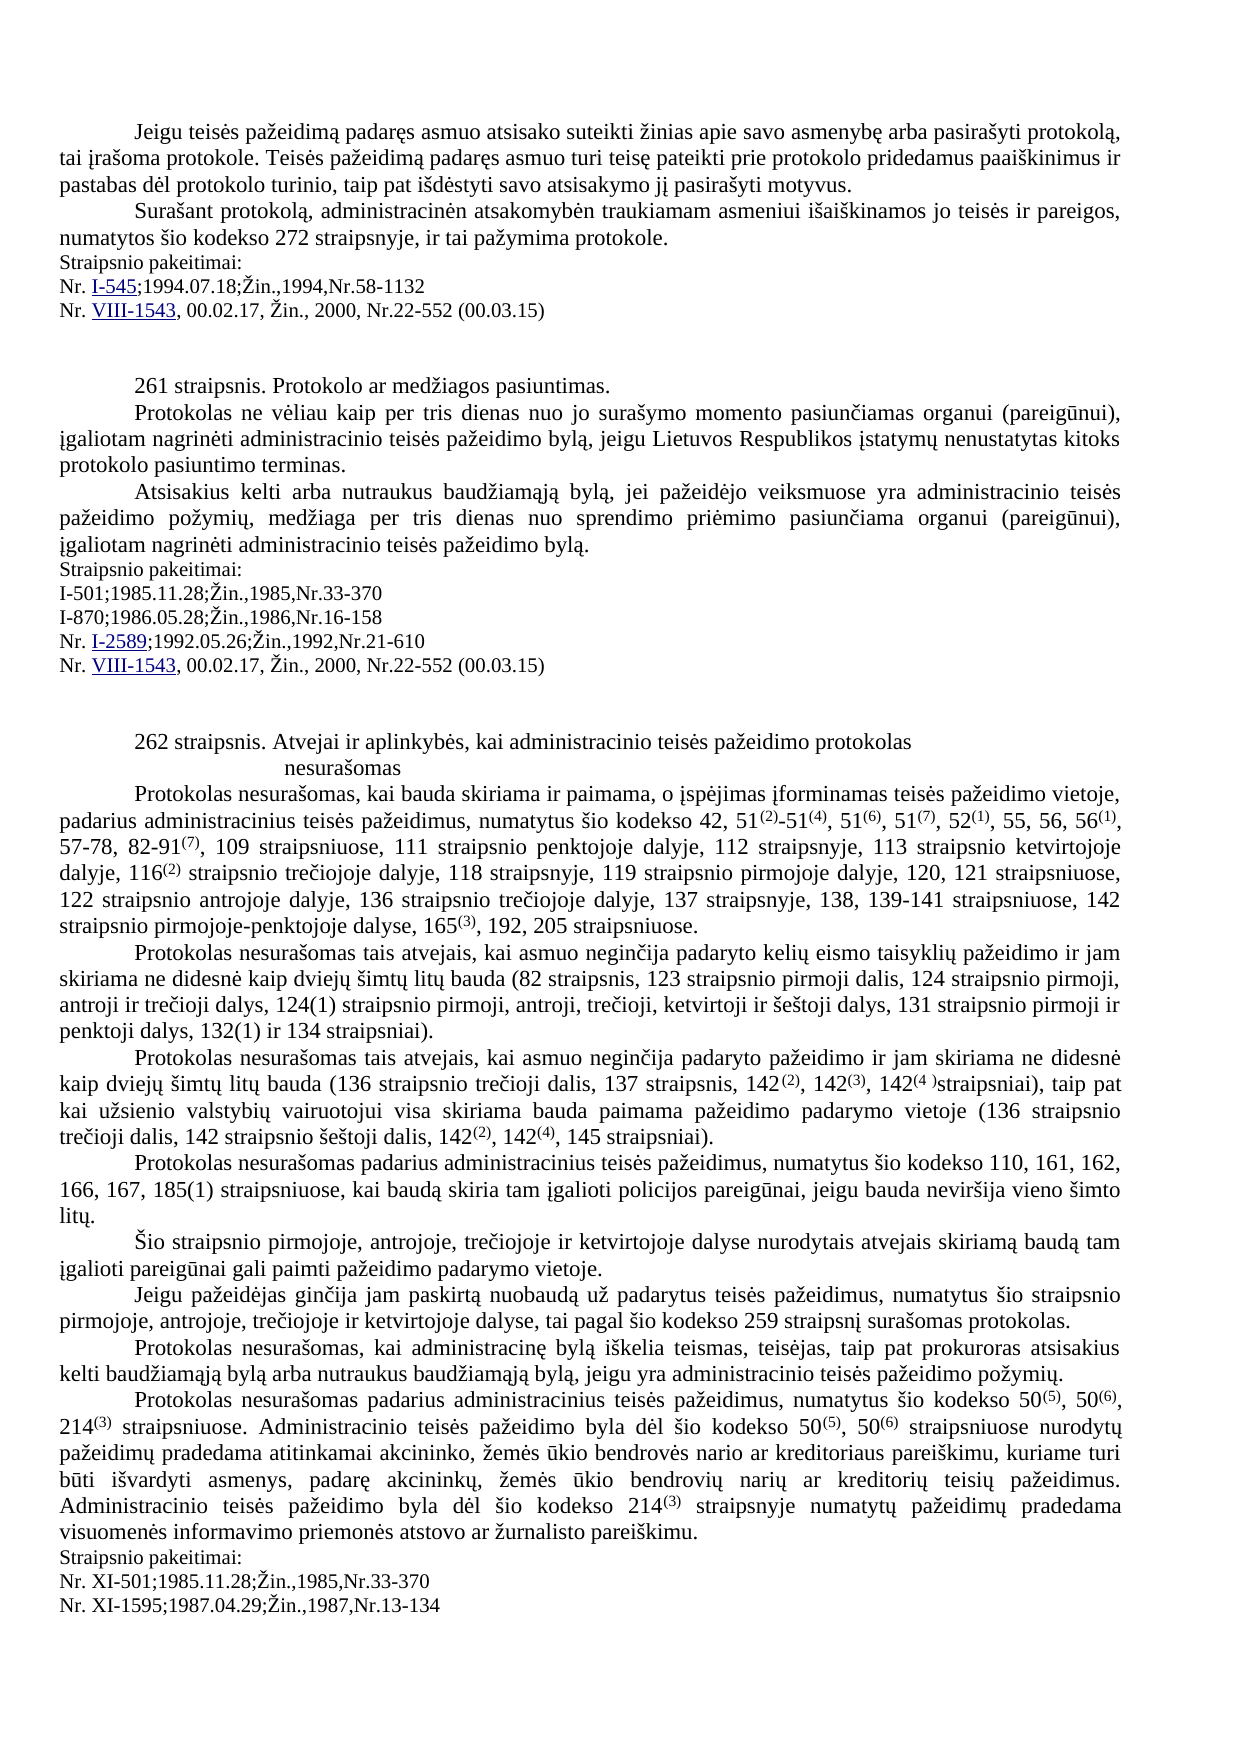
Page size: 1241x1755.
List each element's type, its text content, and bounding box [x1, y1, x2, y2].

text Straipsnio pakeitimai: [59, 250, 1122, 274]
text Jeigu teisės pažeidimą padaręs asmuo atsisako suteikti žinias apie savo asmenybę arba pasirašyti protokolą, tai įrašoma protokole. Teisės pažeidimą padaręs asmuo turi teisę pateikti prie protokolo pridedamus paaiškinimus ir pastabas dėl protokolo turinio, taip pat išdėstyti savo atsisakymo jį pasirašyti motyvus. [59, 118, 1122, 197]
text Nr. XI-501;1985.11.28;Žin.,1985,Nr.33-370 [59, 1569, 1122, 1593]
text Nr. VIII-1543, 00.02.17, Žin., 2000, Nr.22-552 (00.03.15) [59, 298, 1122, 322]
text Protokolas nesurašomas tais atvejais, kai asmuo neginčija padaryto kelių eismo taisyklių pažeidimo ir jam skiriama ne didesnė kaip dviejų šimtų litų bauda (82 straipsnis, 123 straipsnio pirmoji dalis, 124 straipsnio pirmoji, antroji ir trečioji dalys, 124(1) straipsnio pirmoji, antroji, trečioji, ketvirtoji ir šeštoji dalys, 131 straipsnio pirmoji ir penktoji dalys, 132(1) ir 134 straipsniai). [59, 938, 1122, 1044]
text Straipsnio pakeitimai: [59, 1545, 1122, 1569]
text I-870;1986.05.28;Žin.,1986,Nr.16-158 [59, 605, 1122, 629]
text nesurašomas [209, 754, 1122, 780]
text Protokolas nesurašomas tais atvejais, kai asmuo neginčija padaryto pažeidimo ir jam skiriama ne didesnė kaip dviejų šimtų litų bauda (136 straipsnio trečioji dalis, 137 straipsnis, 142(2), 142(3), 142(4 )straipsniai), taip pat kai užsienio valstybių vairuotojui visa skiriama bauda paimama pažeidimo padarymo vietoje (136 straipsnio trečioji dalis, 142 straipsnio šeštoji dalis, 142(2), 142(4), 145 straipsniai). [59, 1044, 1122, 1149]
text Nr. XI-1595;1987.04.29;Žin.,1987,Nr.13-134 [59, 1593, 1122, 1617]
text Nr. I-545;1994.07.18;Žin.,1994,Nr.58-1132 [59, 274, 1122, 298]
text Protokolas nesurašomas padarius administracinius teisės pažeidimus, numatytus šio kodekso 110, 161, 162, 166, 167, 185(1) straipsniuose, kai baudą skiria tam įgalioti policijos pareigūnai, jeigu bauda neviršija vieno šimto litų. [59, 1149, 1122, 1228]
text Surašant protokolą, administracinėn atsakomybėn traukiamam asmeniui išaiškinamos jo teisės ir pareigos, numatytos šio kodekso 272 straipsnyje, ir tai pažymima protokole. [59, 197, 1122, 250]
text Nr. I-2589;1992.05.26;Žin.,1992,Nr.21-610 [59, 629, 1122, 653]
text Protokolas nesurašomas, kai bauda skiriama ir paimama, o įspėjimas įforminamas teisės pažeidimo vietoje, padarius administracinius teisės pažeidimus, numatytus šio kodekso 42, 51(2)-51(4), 51(6), 51(7), 52(1), 55, 56, 56(1), 57-78, 82-91(7), 109 straipsniuose, 111 straipsnio penktojoje dalyje, 112 straipsnyje, 113 straipsnio ketvirtojoje dalyje, 116(2) straipsnio trečiojoje dalyje, 118 straipsnyje, 119 straipsnio pirmojoje dalyje, 120, 121 straipsniuose, 122 straipsnio antrojoje dalyje, 136 straipsnio trečiojoje dalyje, 137 straipsnyje, 138, 139-141 straipsniuose, 142 straipsnio pirmojoje-penktojoje dalyse, 165(3), 192, 205 straipsniuose. [59, 780, 1122, 938]
text I-501;1985.11.28;Žin.,1985,Nr.33-370 [59, 581, 1122, 605]
text Jeigu pažeidėjas ginčija jam paskirtą nuobaudą už padarytus teisės pažeidimus, numatytus šio straipsnio pirmojoje, antrojoje, trečiojoje ir ketvirtojoje dalyse, tai pagal šio kodekso 259 straipsnį surašomas protokolas. [59, 1281, 1122, 1334]
text Atsisakius kelti arba nutraukus baudžiamąją bylą, jei pažeidėjo veiksmuose yra administracinio teisės pažeidimo požymių, medžiaga per tris dienas nuo sprendimo priėmimo pasiunčiama organui (pareigūnui), įgaliotam nagrinėti administracinio teisės pažeidimo bylą. [59, 478, 1122, 557]
text Protokolas nesurašomas padarius administracinius teisės pažeidimus, numatytus šio kodekso 50(5), 50(6), 214(3) straipsniuose. Administracinio teisės pažeidimo byla dėl šio kodekso 50(5), 50(6) straipsniuose nurodytų pažeidimų pradedama atitinkamai akcininko, žemės ūkio bendrovės nario ar kreditoriaus pareiškimu, kuriame turi būti išvardyti asmenys, padarę akcininkų, žemės ūkio bendrovių narių ar kreditorių teisių pažeidimus. Administracinio teisės pažeidimo byla dėl šio kodekso 214(3) straipsnyje numatytų pažeidimų pradedama visuomenės informavimo priemonės atstovo ar žurnalisto pareiškimu. [59, 1387, 1122, 1545]
text 262 straipsnis. Atvejai ir aplinkybės, kai administracinio teisės pažeidimo protokolas [59, 728, 1122, 754]
text Straipsnio pakeitimai: [59, 557, 1122, 581]
text Šio straipsnio pirmojoje, antrojoje, trečiojoje ir ketvirtojoje dalyse nurodytais atvejais skiriamą baudą tam įgalioti pareigūnai gali paimti pažeidimo padarymo vietoje. [59, 1228, 1122, 1281]
text 261 straipsnis. Protokolo ar medžiagos pasiuntimas. [59, 372, 1122, 399]
text Protokolas nesurašomas, kai administracinę bylą iškelia teismas, teisėjas, taip pat prokuroras atsisakius kelti baudžiamąją bylą arba nutraukus baudžiamąją bylą, jeigu yra administracinio teisės pažeidimo požymių. [59, 1334, 1122, 1387]
text Nr. VIII-1543, 00.02.17, Žin., 2000, Nr.22-552 (00.03.15) [59, 653, 1122, 677]
text Protokolas ne vėliau kaip per tris dienas nuo jo surašymo momento pasiunčiamas organui (pareigūnui), įgaliotam nagrinėti administracinio teisės pažeidimo bylą, jeigu Lietuvos Respublikos įstatymų nenustatytas kitoks protokolo pasiuntimo terminas. [59, 399, 1122, 478]
